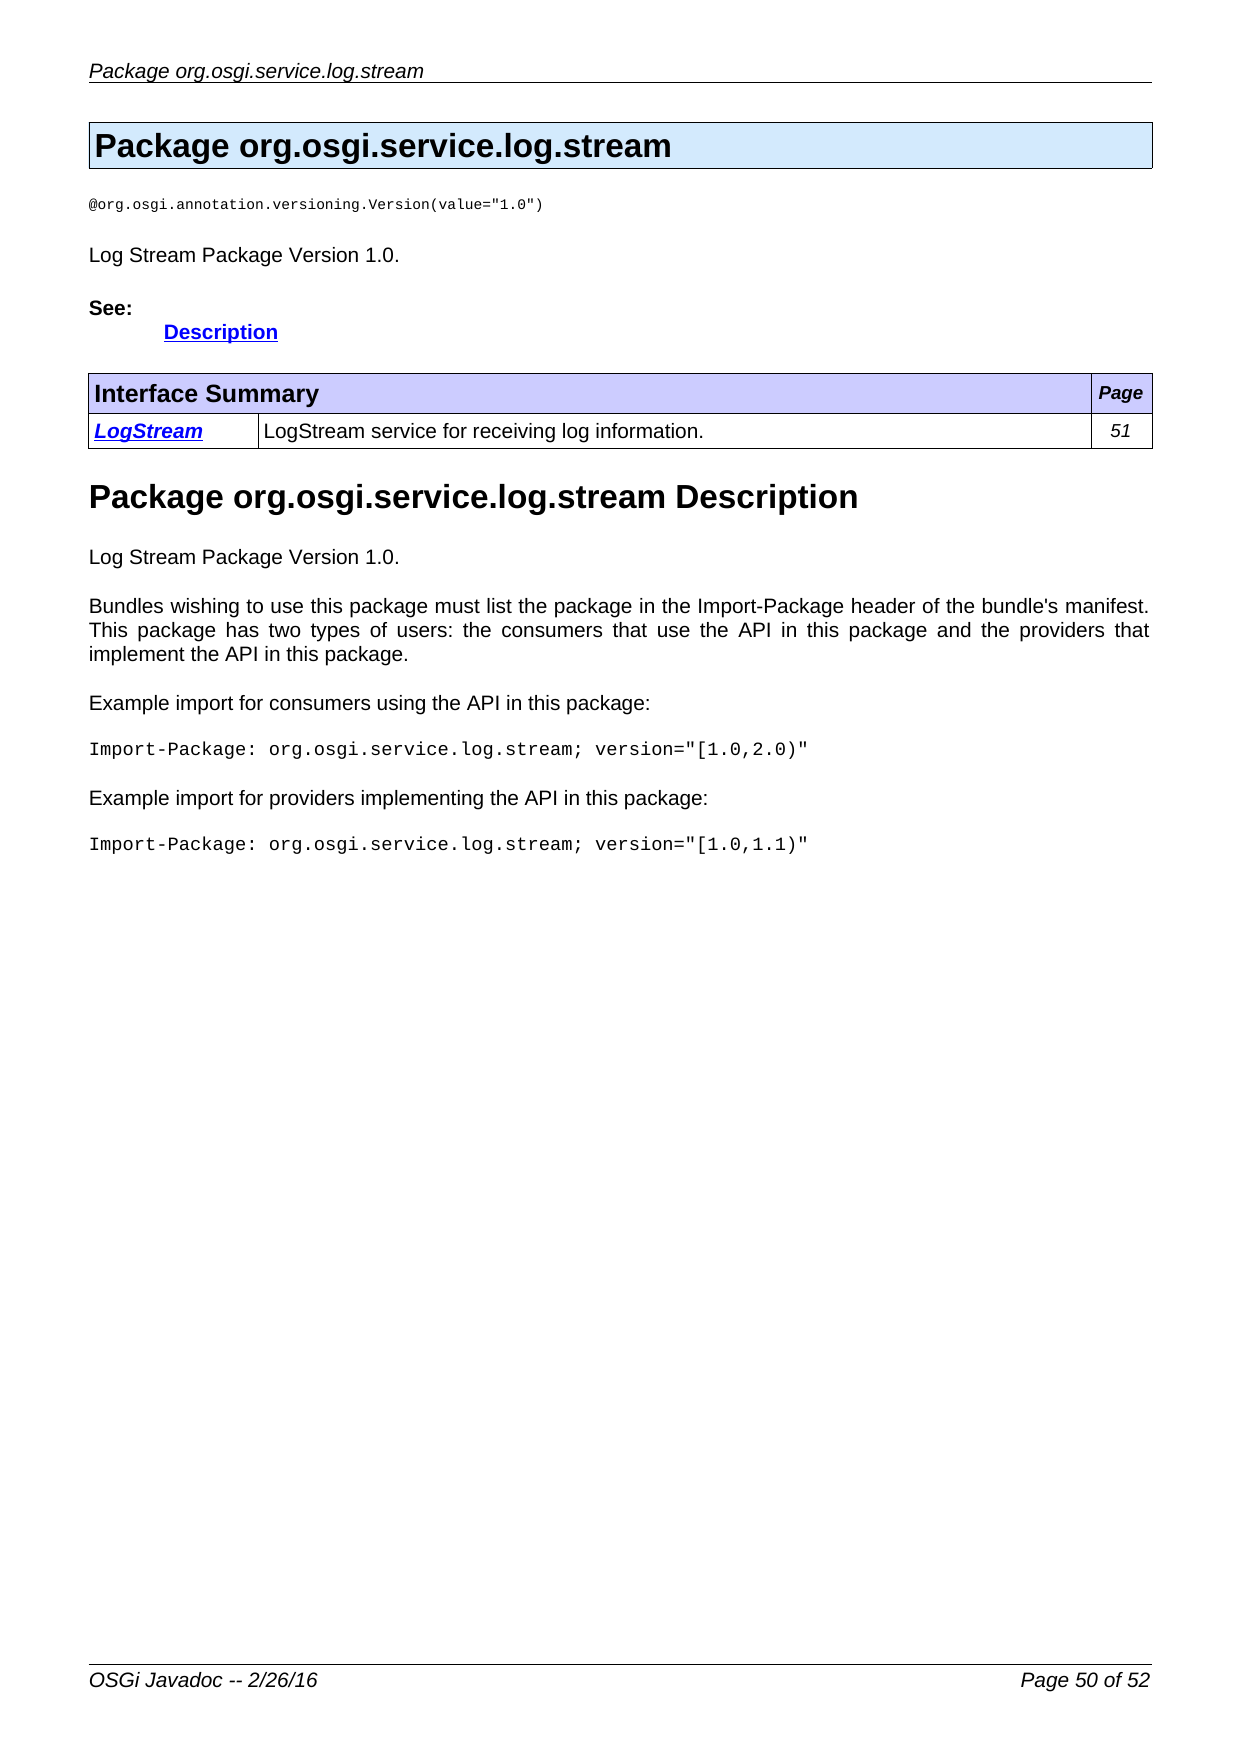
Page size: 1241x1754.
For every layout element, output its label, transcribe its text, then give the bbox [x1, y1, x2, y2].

text See: [88, 296, 1152, 320]
table_header Page [1092, 374, 1152, 413]
text @org.osgi.annotation.versioning.Version(value="1.0") [88, 197, 1152, 213]
table_header Interface Summary [89, 374, 1091, 413]
table_cell 48 [1092, 414, 1152, 448]
subtitle Package org.osgi.service.log.stream [90, 123, 1152, 168]
text Bundles wishing to use this package must list the package in the Import-Package header of the bundle's manifest. This package has two types of users: the consumers that use the API in this package and the providers that implement the API in this package. [88, 594, 1152, 666]
text Import-Package: org.osgi.service.log.stream; version="[1.0,1.1)" [88, 835, 1152, 856]
text Log Stream Package Version 1.0. [88, 243, 1152, 267]
text Log Stream Package Version 1.0. [88, 545, 1152, 569]
table_cell LogStream service for receiving log information. [259, 414, 1091, 448]
text Import-Package: org.osgi.service.log.stream; version="[1.0,2.0)" [88, 740, 1152, 761]
text Description [163, 320, 1152, 344]
text Package org.osgi.service.log.stream Description [88, 478, 1152, 516]
table_cell LogStream [89, 414, 258, 448]
text Example import for providers implementing the API in this package: [88, 786, 1152, 810]
text Example import for consumers using the API in this package: [88, 691, 1152, 715]
